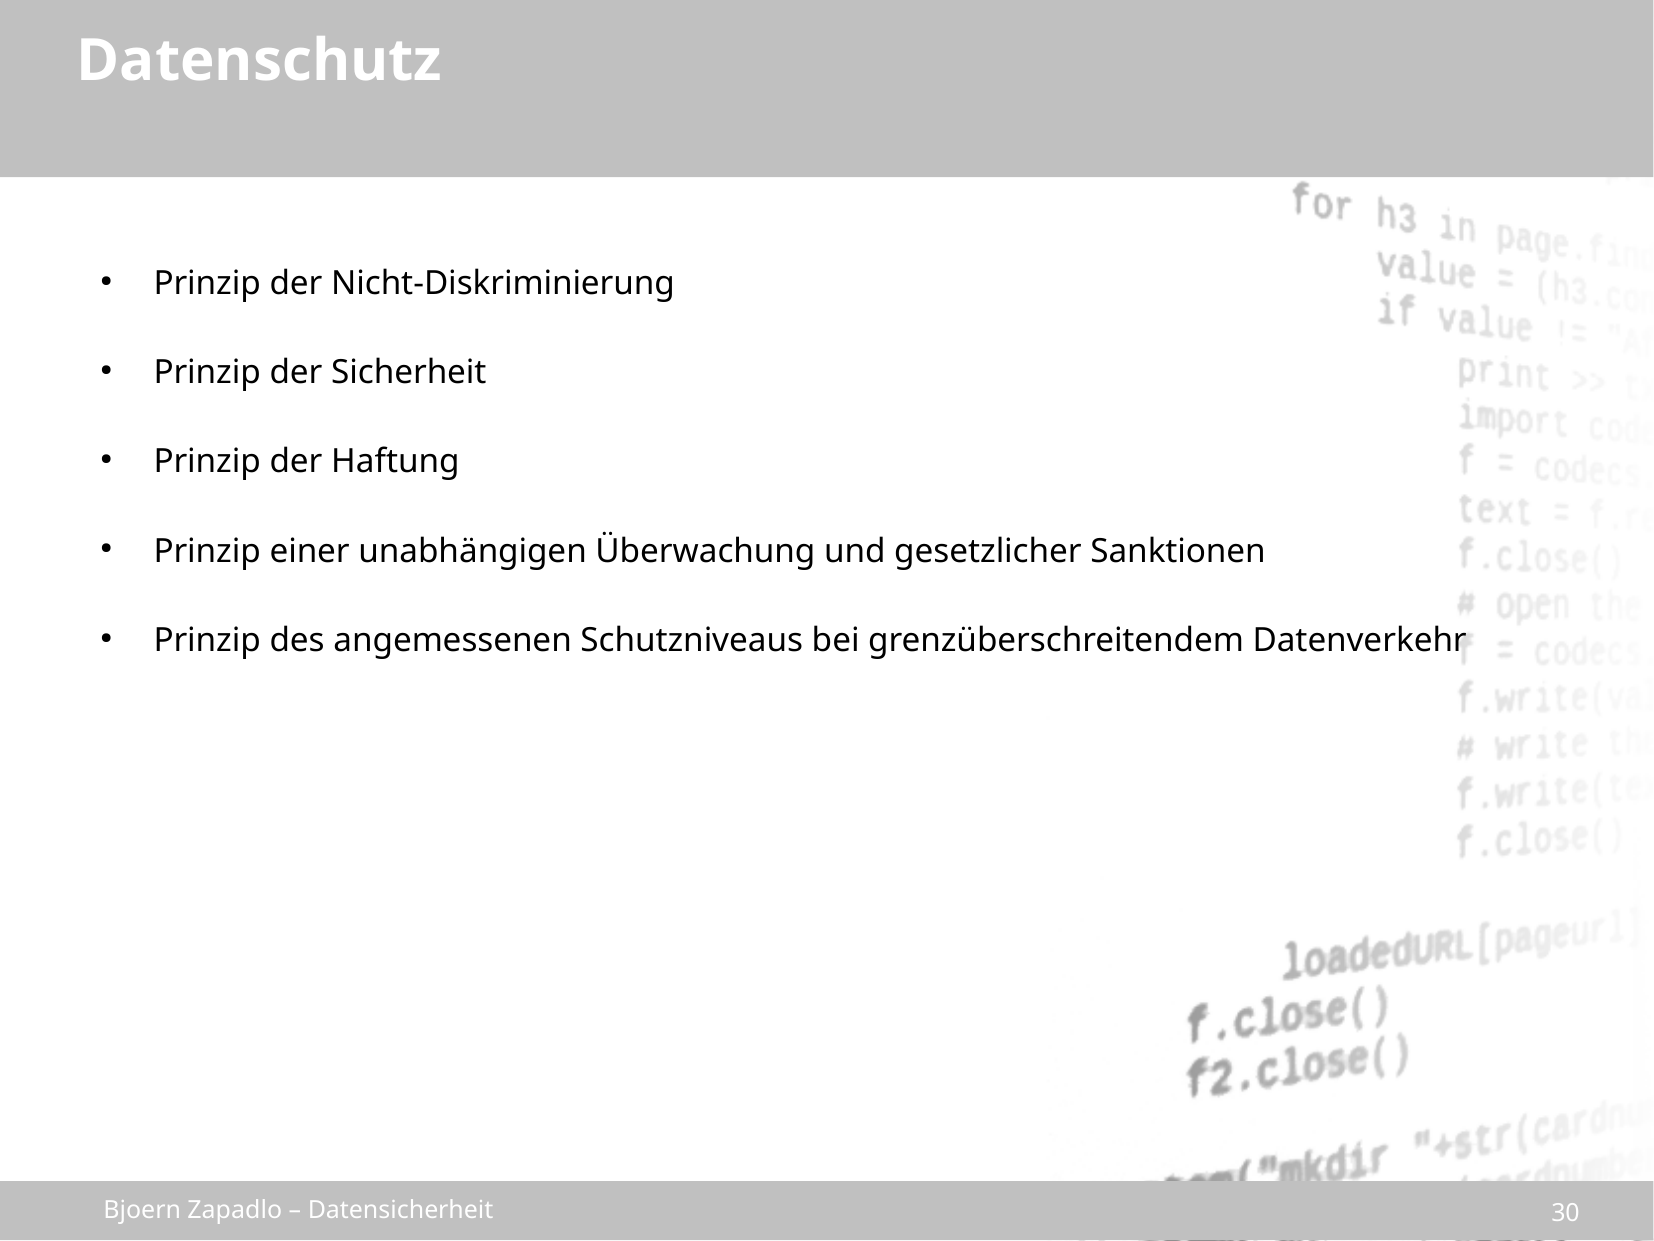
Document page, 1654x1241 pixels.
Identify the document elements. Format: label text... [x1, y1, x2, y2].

title Datenschutz [76, 17, 1565, 178]
list Prinzip der Nicht-Diskriminierung Prinzip der Sicherheit Prinzip der Haftung Prinzip einer unabhängigen Überwachung und gesetzlicher Sanktionen Prinzip des angemessenen Schutzniveaus bei grenzüberschreitendem Datenverkehr [82, 236, 1571, 1152]
picture [0, 178, 1654, 1181]
